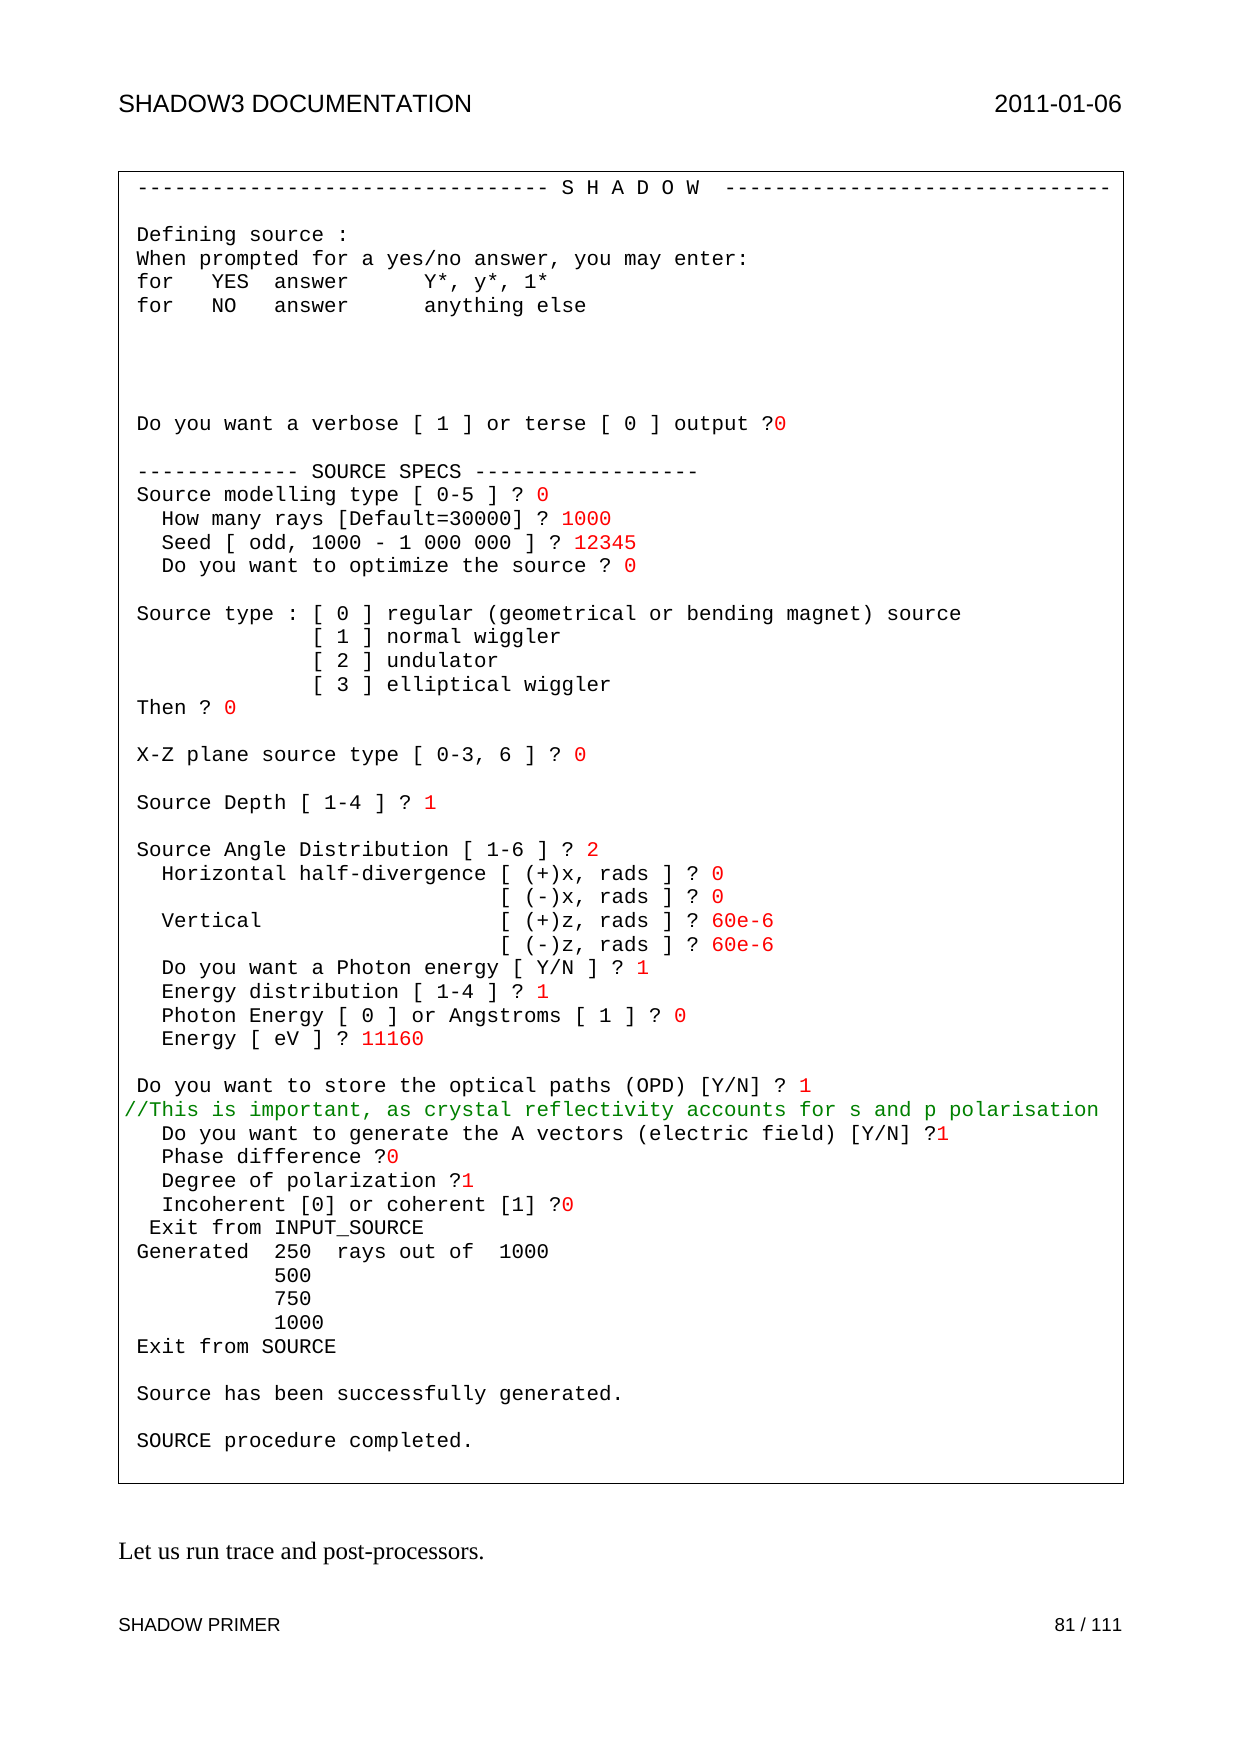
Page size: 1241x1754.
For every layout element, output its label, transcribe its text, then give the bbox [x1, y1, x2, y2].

table_cell --------------------------------- S H A D O W ------------------------------- Defining source : When prompted for a yes/no answer, you may enter: for YES answer Y*, y*, 1* for NO answer anything else Do you want a verbose [ 1 ] or terse [ 0 ] output ?0 ------------- SOURCE SPECS ------------------ Source modelling type [ 0-5 ] ? 0 How many rays [Default=30000] ? 1000 Seed [ odd, 1000 - 1 000 000 ] ? 12345 Do you want to optimize the source ? 0 Source type : [ 0 ] regular (geometrical or bending magnet) source [ 1 ] normal wiggler [ 2 ] undulator [ 3 ] elliptical wiggler Then ? 0 X-Z plane source type [ 0-3, 6 ] ? 0 Source Depth [ 1-4 ] ? 1 Source Angle Distribution [ 1-6 ] ? 2 Horizontal half-divergence [ (+)x, rads ] ? 0 [ (-)x, rads ] ? 0 Vertical [ (+)z, rads ] ? 60e-6 [ (-)z, rads ] ? 60e-6 Do you want a Photon energy [ Y/N ] ? 1 Energy distribution [ 1-4 ] ? 1 Photon Energy [ 0 ] or Angstroms [ 1 ] ? 0 Energy [ eV ] ? 11160 Do you want to store the optical paths (OPD) [Y/N] ? 1 //This is important, as crystal reflectivity accounts for s and p polarisation Do you want to generate the A vectors (electric field) [Y/N] ?1 Phase difference ?0 Degree of polarization ?1 Incoherent [0] or coherent [1] ?0 Exit from INPUT_SOURCE Generated 250 rays out of 1000 500 750 1000 Exit from SOURCE Source has been successfully generated. SOURCE procedure completed. [119, 172, 1123, 1483]
text Let us run trace and post-processors. [118, 1536, 1122, 1564]
